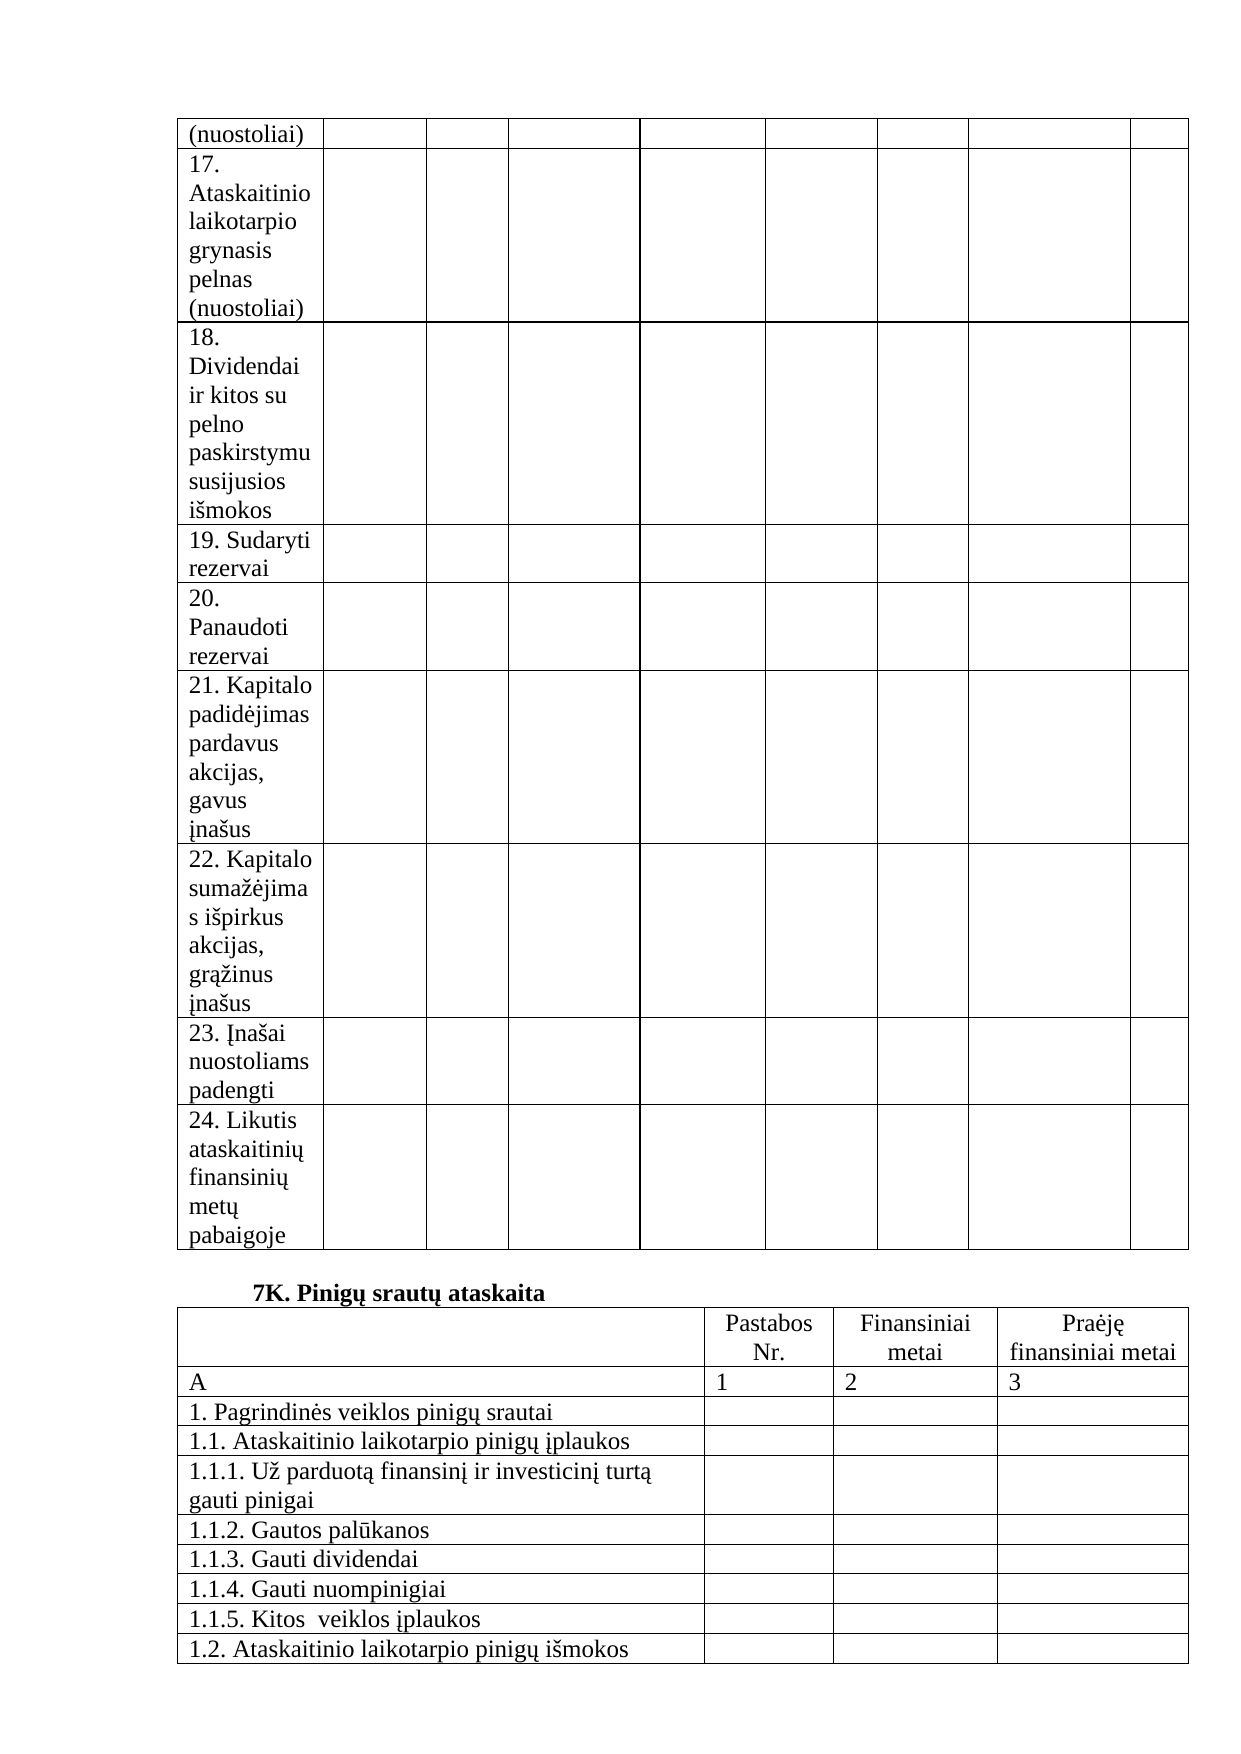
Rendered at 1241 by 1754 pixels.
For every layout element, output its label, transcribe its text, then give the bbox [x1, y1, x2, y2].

table_cell 1.1.2. Gautos palūkanos [178, 1515, 704, 1543]
table_cell [1131, 583, 1188, 669]
table_cell [969, 1105, 1130, 1249]
table_cell [766, 1018, 877, 1104]
table_cell [641, 1105, 765, 1249]
table_cell [427, 1018, 508, 1104]
table_cell [324, 583, 426, 669]
table_cell 1 [705, 1367, 833, 1396]
table_cell [509, 671, 639, 843]
table_cell [766, 119, 877, 148]
table_cell [705, 1397, 833, 1425]
table_header Praėję finansiniai metai [998, 1308, 1188, 1366]
table_cell 1.1.5. Kitos veiklos įplaukos [178, 1604, 704, 1633]
table_cell [324, 119, 426, 148]
table_cell [324, 1105, 426, 1249]
table_cell [766, 149, 877, 321]
table_cell [878, 583, 968, 669]
table_cell 1.1.3. Gauti dividendai [178, 1545, 704, 1573]
table_cell A [178, 1367, 704, 1396]
table_cell [1131, 1105, 1188, 1249]
table_cell [878, 119, 968, 148]
table_cell [1131, 844, 1188, 1017]
table_cell 17. Ataskaitinio laikotarpio grynasis pelnas (nuostoliai) [178, 149, 323, 321]
table_cell [641, 119, 765, 148]
table_cell [878, 525, 968, 582]
table_cell [834, 1604, 997, 1633]
table_cell [998, 1515, 1188, 1543]
table_cell [641, 583, 765, 669]
table_cell [1131, 525, 1188, 582]
table_cell [509, 583, 639, 669]
table_cell 23. Įnašai nuostoliams padengti [178, 1018, 323, 1104]
table_cell [766, 323, 877, 524]
table_cell [324, 1018, 426, 1104]
text 7K. Pinigų srautų ataskaita [177, 1278, 1166, 1307]
table_cell [969, 323, 1130, 524]
table_cell [509, 525, 639, 582]
table_cell [427, 525, 508, 582]
table_cell (nuostoliai) [178, 119, 323, 148]
table_cell [1131, 119, 1188, 148]
table_cell [878, 323, 968, 524]
table_cell 1.2. Ataskaitinio laikotarpio pinigų išmokos [178, 1634, 704, 1663]
table_header [178, 1308, 704, 1366]
table_cell [878, 149, 968, 321]
table_cell [427, 149, 508, 321]
table_cell [427, 671, 508, 843]
table_cell [878, 671, 968, 843]
table_cell [1131, 1018, 1188, 1104]
table_cell [509, 323, 639, 524]
table_cell [878, 844, 968, 1017]
table_cell 1.1.1. Už parduotą finansinį ir investicinį turtą gauti pinigai [178, 1456, 704, 1514]
table_cell 1.1. Ataskaitinio laikotarpio pinigų įplaukos [178, 1426, 704, 1455]
table_cell [998, 1397, 1188, 1425]
table_cell [705, 1545, 833, 1573]
table_cell [969, 525, 1130, 582]
table_cell [324, 323, 426, 524]
table_cell [834, 1634, 997, 1663]
table_cell [427, 583, 508, 669]
table_header Finansiniai metai [834, 1308, 997, 1366]
table_cell 22. Kapitalo sumažėjimas išpirkus akcijas, grąžinus įnašus [178, 844, 323, 1017]
table_cell [766, 583, 877, 669]
table_cell [998, 1456, 1188, 1514]
table_cell [766, 844, 877, 1017]
table_cell 24. Likutis ataskaitinių finansinių metų pabaigoje [178, 1105, 323, 1249]
table_cell 3 [998, 1367, 1188, 1396]
table_cell [509, 844, 639, 1017]
table_cell [641, 671, 765, 843]
table_cell [509, 1018, 639, 1104]
table_cell [427, 1105, 508, 1249]
table_cell 19. Sudaryti rezervai [178, 525, 323, 582]
table_cell [969, 1018, 1130, 1104]
table_cell 21. Kapitalo padidėjimas pardavus akcijas, gavus įnašus [178, 671, 323, 843]
table_cell [641, 525, 765, 582]
table_cell [766, 1105, 877, 1249]
table_cell [705, 1456, 833, 1514]
table_cell [324, 525, 426, 582]
table_cell [427, 844, 508, 1017]
table_cell [878, 1018, 968, 1104]
table_cell [509, 1105, 639, 1249]
table_cell [969, 844, 1130, 1017]
table_cell [1131, 671, 1188, 843]
table_cell [509, 119, 639, 148]
table_cell [705, 1515, 833, 1543]
table_cell [705, 1634, 833, 1663]
table_cell [1131, 323, 1188, 524]
table_cell 1. Pagrindinės veiklos pinigų srautai [178, 1397, 704, 1425]
table_cell [509, 149, 639, 321]
table_cell [641, 844, 765, 1017]
table_cell [427, 119, 508, 148]
table_cell 1.1.4. Gauti nuompinigiai [178, 1574, 704, 1603]
table_cell [969, 583, 1130, 669]
table_cell [998, 1604, 1188, 1633]
table_cell [834, 1426, 997, 1455]
table_cell [324, 671, 426, 843]
table_cell [324, 844, 426, 1017]
table_cell [834, 1574, 997, 1603]
table_cell 20. Panaudoti rezervai [178, 583, 323, 669]
table_cell 2 [834, 1367, 997, 1396]
table_cell 18. Dividendai ir kitos su pelno paskirstymu susijusios išmokos [178, 323, 323, 524]
table_cell [969, 119, 1130, 148]
table_cell [324, 149, 426, 321]
table_cell [427, 323, 508, 524]
table_cell [766, 671, 877, 843]
table_cell [834, 1545, 997, 1573]
table_cell [998, 1634, 1188, 1663]
table_cell [998, 1426, 1188, 1455]
table_cell [705, 1574, 833, 1603]
table_cell [641, 149, 765, 321]
table_cell [878, 1105, 968, 1249]
table_cell [641, 1018, 765, 1104]
table_cell [705, 1426, 833, 1455]
table_cell [998, 1574, 1188, 1603]
table_cell [641, 323, 765, 524]
table_header Pastabos Nr. [705, 1308, 833, 1366]
table_cell [834, 1515, 997, 1543]
table_cell [969, 671, 1130, 843]
table_cell [998, 1545, 1188, 1573]
table_cell [969, 149, 1130, 321]
table_cell [766, 525, 877, 582]
table_cell [834, 1397, 997, 1425]
table_cell [834, 1456, 997, 1514]
table_cell [705, 1604, 833, 1633]
table_cell [1131, 149, 1188, 321]
